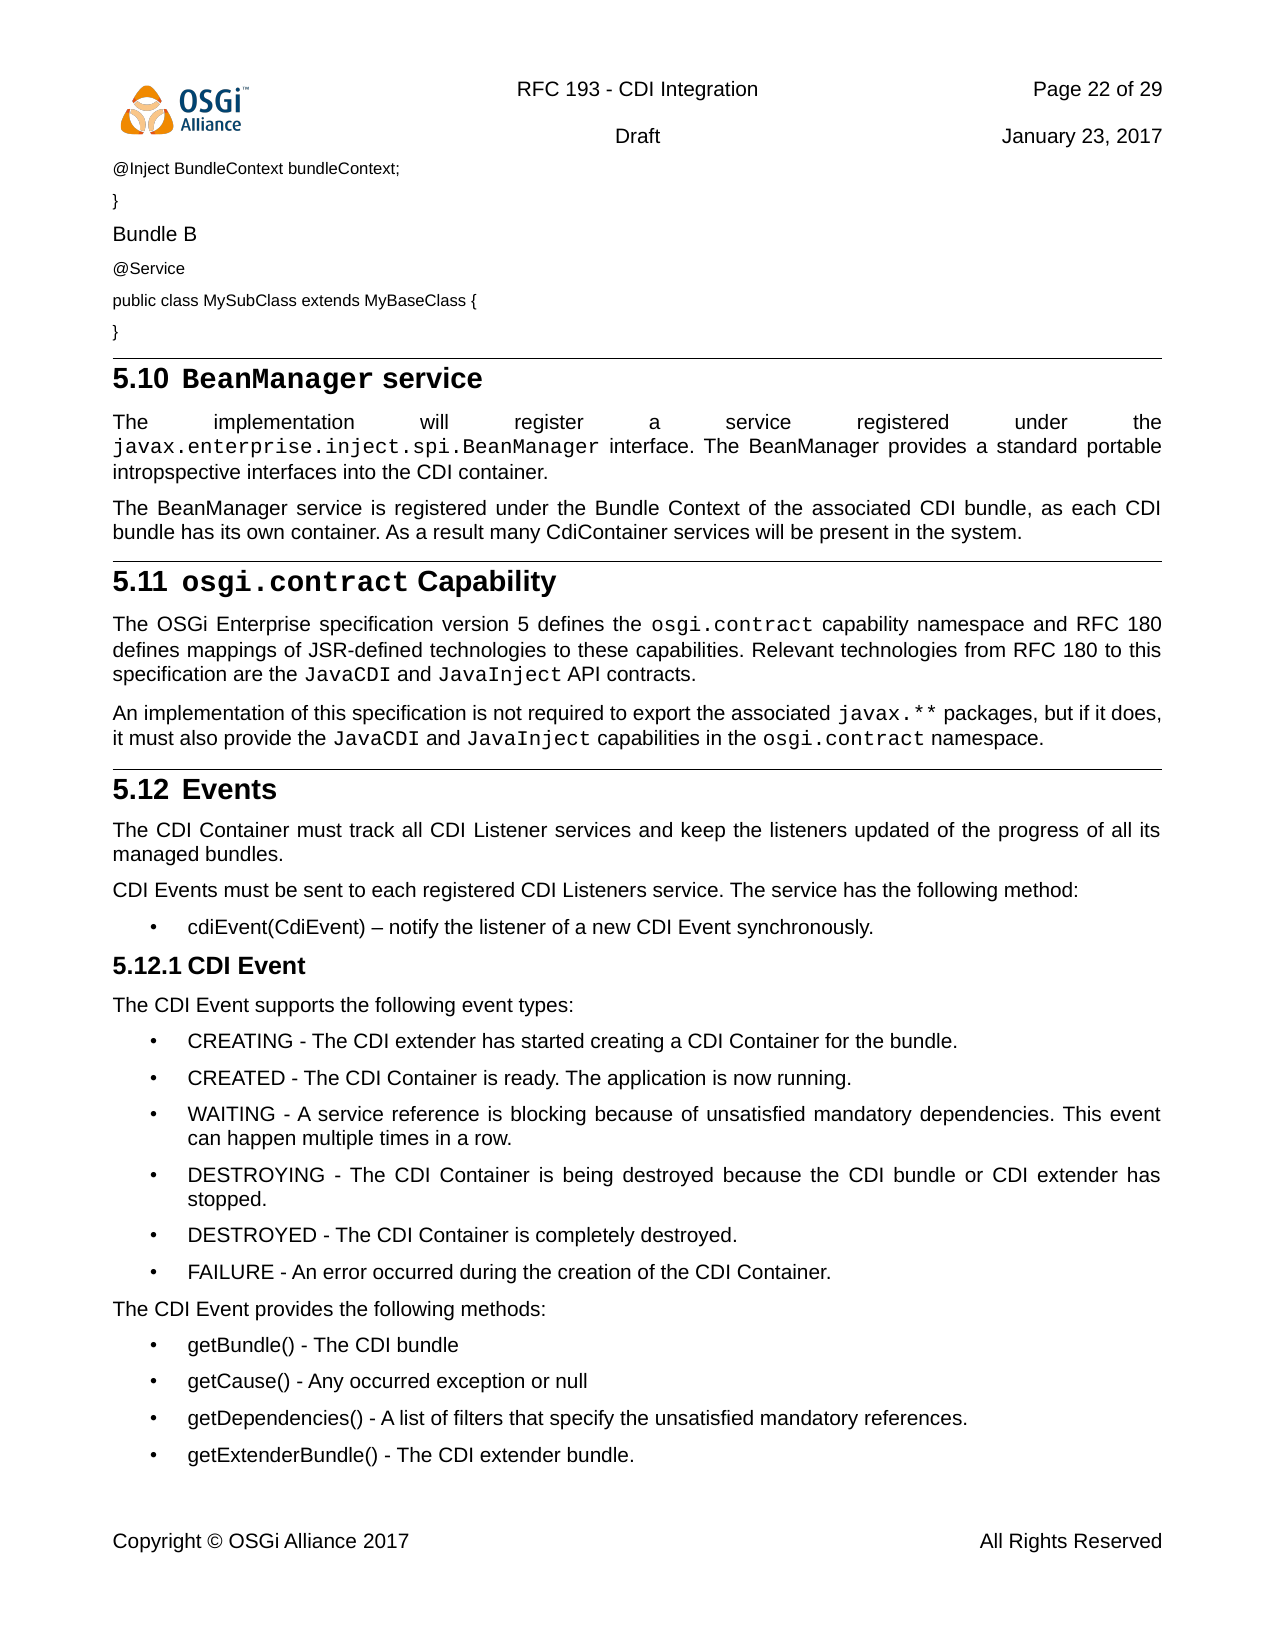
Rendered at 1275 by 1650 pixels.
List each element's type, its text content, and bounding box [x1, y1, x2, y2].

list getDependencies() - A list of filters that specify the unsatisfied mandatory references. [150, 1406, 1162, 1430]
text } [112, 322, 1162, 341]
text @Inject BundleContext bundleContext; [112, 159, 1162, 178]
text The BeanManager service is registered under the Bundle Context of the associated CDI bundle, as each CDI bundle has its own container. As a result many CdiContainer services will be present in the system. [112, 496, 1162, 544]
subtitle osgi.contract Capability [112, 562, 1162, 600]
list CREATING - The CDI extender has started creating a CDI Container for the bundle. [150, 1029, 1162, 1053]
text The CDI Container must track all CDI Listener services and keep the listeners updated of the progress of all its managed bundles. [112, 818, 1162, 866]
list DESTROYING - The CDI Container is being destroyed because the CDI bundle or CDI extender has stopped. [150, 1163, 1162, 1211]
list getCause() - Any occurred exception or null [150, 1369, 1162, 1393]
text The implementation will register a service registered under the javax.enterprise.inject.spi.BeanManager interface. The BeanManager provides a standard portable intropspective interfaces into the CDI container. [112, 410, 1162, 483]
text Bundle B [112, 222, 1162, 246]
picture [113, 78, 257, 142]
list FAILURE - An error occurred during the creation of the CDI Container. [150, 1260, 1162, 1284]
text } [112, 191, 1162, 210]
text The CDI Event supports the following event types: [112, 993, 1162, 1017]
text The OSGi Enterprise specification version 5 defines the osgi.contract capability namespace and RFC 180 defines mappings of JSR-defined technologies to these capabilities. Relevant technologies from RFC 180 to this specification are the JavaCDI and JavaInject API contracts. [112, 612, 1162, 688]
text An implementation of this specification is not required to export the associated javax.** packages, but if it does, it must also provide the JavaCDI and JavaInject capabilities in the osgi.contract namespace. [112, 700, 1162, 752]
list DESTROYED - The CDI Container is completely destroyed. [150, 1223, 1162, 1247]
subtitle CDI Event [112, 951, 1162, 980]
list WAITING - A service reference is blocking because of unsatisfied mandatory dependencies. This event can happen multiple times in a row. [150, 1102, 1162, 1150]
text public class MySubClass extends MyBaseClass { [112, 290, 1162, 309]
subtitle BeanManager service [112, 359, 1162, 397]
text @Service [112, 259, 1162, 278]
text CDI Events must be sent to each registered CDI Listeners service. The service has the following method: [112, 878, 1162, 902]
text The CDI Event provides the following methods: [112, 1296, 1162, 1320]
list getBundle() - The CDI bundle [150, 1333, 1162, 1357]
list cdiEvent(CdiEvent) – notify the listener of a new CDI Event synchronously. [150, 915, 1162, 939]
list CREATED - The CDI Container is ready. The application is now running. [150, 1066, 1162, 1090]
subtitle Events [112, 770, 1162, 805]
list getExtenderBundle() - The CDI extender bundle. [150, 1442, 1162, 1467]
